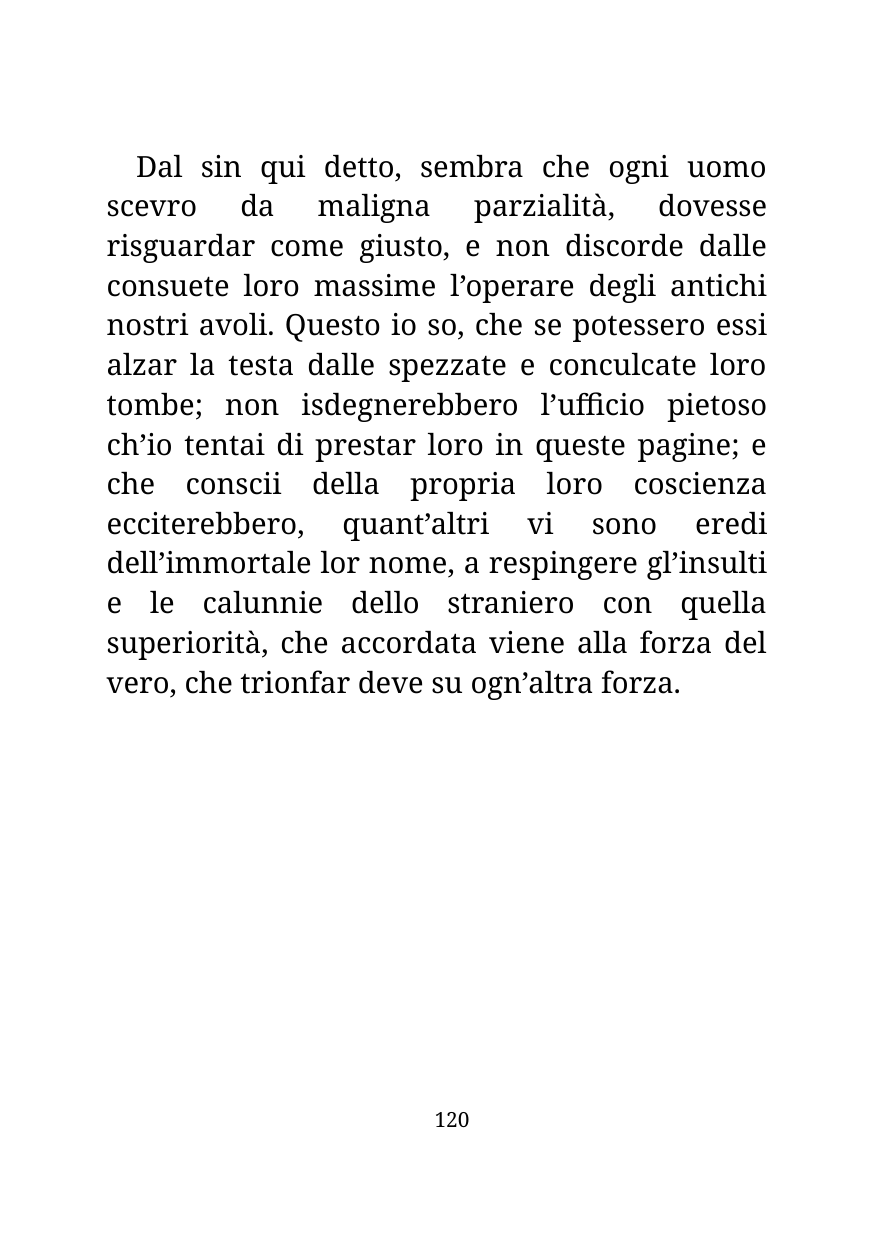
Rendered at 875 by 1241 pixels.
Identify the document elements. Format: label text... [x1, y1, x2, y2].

text Dal sin qui detto, sembra che ogni uomo scevro da maligna parzialità, dovesse risguardar come giusto, e non discorde dalle consuete loro massime l’operare degli antichi nostri avoli. Questo io so, che se potessero essi alzar la testa dalle spezzate e conculcate loro tombe; non isdegnerebbero l’ufficio pietoso ch’io tentai di prestar loro in queste pagine; e che conscii della propria loro coscienza ecciterebbero, quant’altri vi sono eredi dell’immortale lor nome, a respingere gl’insulti e le calunnie dello straniero con quella superiorità, che accordata viene alla forza del vero, che trionfar deve su ogn’altra forza. [106, 146, 768, 702]
